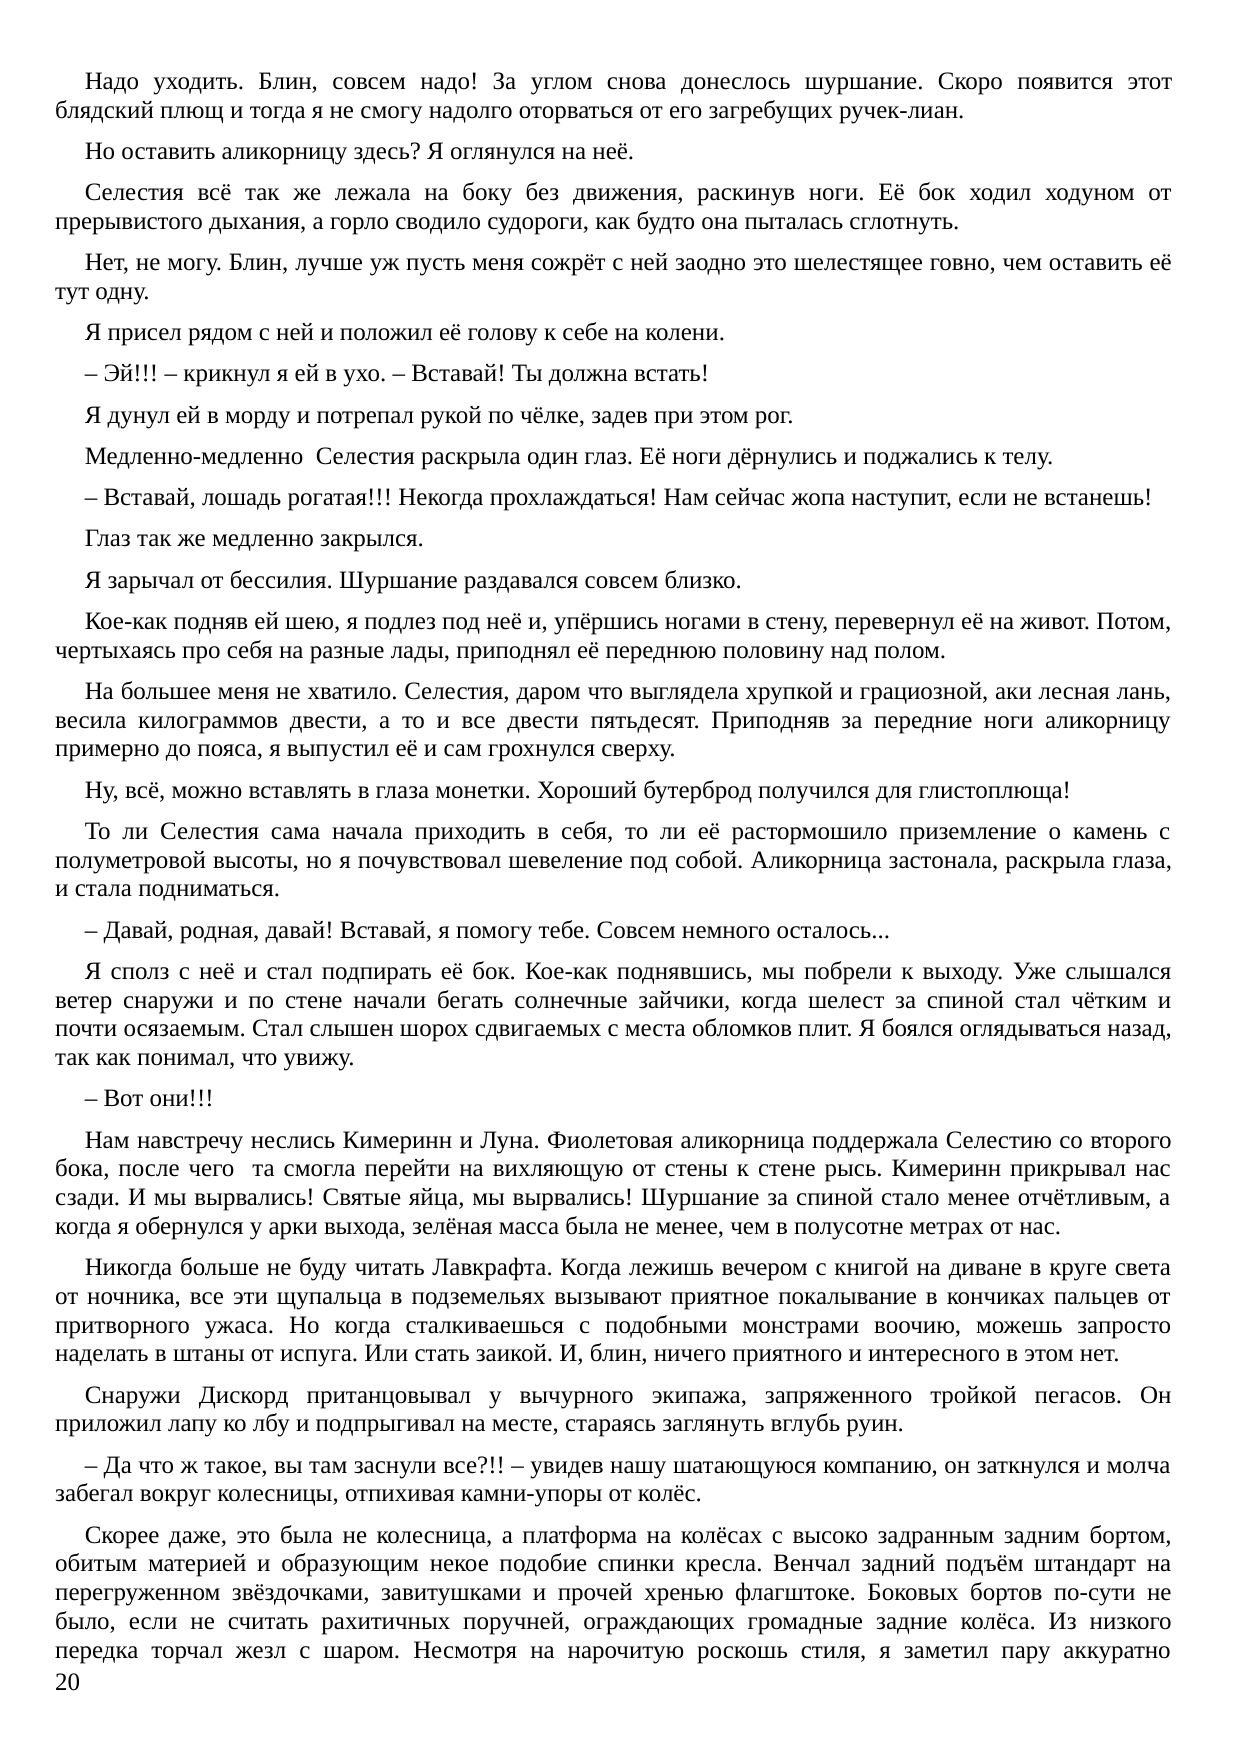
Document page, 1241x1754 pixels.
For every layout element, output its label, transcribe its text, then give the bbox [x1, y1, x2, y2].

text – Да что ж такое, вы там заснули все?!! – увидев нашу шатающуюся компанию, он заткнулся и молча забегал вокруг колесницы, отпихивая камни-упоры от колёс. [55, 1450, 1173, 1507]
text – Вставай, лошадь рогатая!!! Некогда прохлаждаться! Нам сейчас жопа наступит, если не встанешь! [55, 482, 1173, 511]
text Медленно-медленно Селестия раскрыла один глаз. Её ноги дёрнулись и поджались к телу. [55, 441, 1173, 470]
text Глаз так же медленно закрылся. [55, 523, 1173, 552]
text – Давай, родная, давай! Вставай, я помогу тебе. Совсем немного осталось... [55, 915, 1173, 943]
text Кое-как подняв ей шею, я подлез под неё и, упёршись ногами в стену, перевернул её на живот. Потом, чертыхаясь про себя на разные лады, приподнял её переднюю половину над полом. [55, 606, 1173, 663]
text – Вот они!!! [55, 1083, 1173, 1112]
text То ли Селестия сама начала приходить в себя, то ли её растормошило приземление о камень с полуметровой высоты, но я почувствовал шевеление под собой. Аликорница застонала, раскрыла глаза, и стала подниматься. [55, 816, 1173, 902]
text Ну, всё, можно вставлять в глаза монетки. Хороший бутерброд получился для глистоплюща! [55, 775, 1173, 803]
text Я дунул ей в морду и потрепал рукой по чёлке, задев при этом рог. [55, 400, 1173, 428]
text Я зарычал от бессилия. Шуршание раздавался совсем близко. [55, 565, 1173, 593]
text Я сполз с неё и стал подпирать её бок. Кое-как поднявшись, мы побрели к выходу. Уже слышался ветер снаружи и по стене начали бегать солнечные зайчики, когда шелест за спиной стал чётким и почти осязаемым. Стал слышен шорох сдвигаемых с места обломков плит. Я боялся оглядываться назад, так как понимал, что увижу. [55, 956, 1173, 1071]
text Но оставить аликорницу здесь? Я оглянулся на неё. [55, 136, 1173, 165]
text Снаружи Дискорд пританцовывал у вычурного экипажа, запряженного тройкой пегасов. Он приложил лапу ко лбу и подпрыгивал на месте, стараясь заглянуть вглубь руин. [55, 1380, 1173, 1437]
text Я присел рядом с ней и положил её голову к себе на колени. [55, 317, 1173, 346]
text Нет, не могу. Блин, лучше уж пусть меня сожрёт с ней заодно это шелестящее говно, чем оставить её тут одну. [55, 247, 1173, 305]
text Скорее даже, это была не колесница, а платформа на колёсах с высоко задранным задним бортом, обитым материей и образующим некое подобие спинки кресла. Венчал задний подъём штандарт на перегруженном звёздочками, завитушками и прочей хренью флагштоке. Боковых бортов по-сути не было, если не считать рахитичных поручней, ограждающих громадные задние колёса. Из низкого передка торчал жезл с шаром. Несмотря на нарочитую роскошь стиля, я заметил пару аккуратно [55, 1520, 1173, 1663]
text На большее меня не хватило. Селестия, даром что выглядела хрупкой и грациозной, аки лесная лань, весила килограммов двести, а то и все двести пятьдесят. Приподняв за передние ноги аликорницу примерно до пояса, я выпустил её и сам грохнулся сверху. [55, 676, 1173, 762]
text Надо уходить. Блин, совсем надо! За углом снова донеслось шуршание. Скоро появится этот блядский плющ и тогда я не смогу надолго оторваться от его загребущих ручек-лиан. [55, 66, 1173, 123]
text – Эй!!! – крикнул я ей в ухо. – Вставай! Ты должна встать! [55, 358, 1173, 387]
text Селестия всё так же лежала на боку без движения, раскинув ноги. Её бок ходил ходуном от прерывистого дыхания, а горло сводило судороги, как будто она пыталась сглотнуть. [55, 177, 1173, 235]
text Нам навстречу неслись Кимеринн и Луна. Фиолетовая аликорница поддержала Селестию со второго бока, после чего та смогла перейти на вихляющую от стены к стене рысь. Кимеринн прикрывал нас сзади. И мы вырвались! Святые яйца, мы вырвались! Шуршание за спиной стало менее отчётливым, а когда я обернулся у арки выхода, зелёная масса была не менее, чем в полусотне метрах от нас. [55, 1125, 1173, 1240]
text Никогда больше не буду читать Лавкрафта. Когда лежишь вечером с книгой на диване в круге света от ночника, все эти щупальца в подземельях вызывают приятное покалывание в кончиках пальцев от притворного ужаса. Но когда сталкиваешься с подобными монстрами воочию, можешь запросто наделать в штаны от испуга. Или стать заикой. И, блин, ничего приятного и интересного в этом нет. [55, 1252, 1173, 1367]
